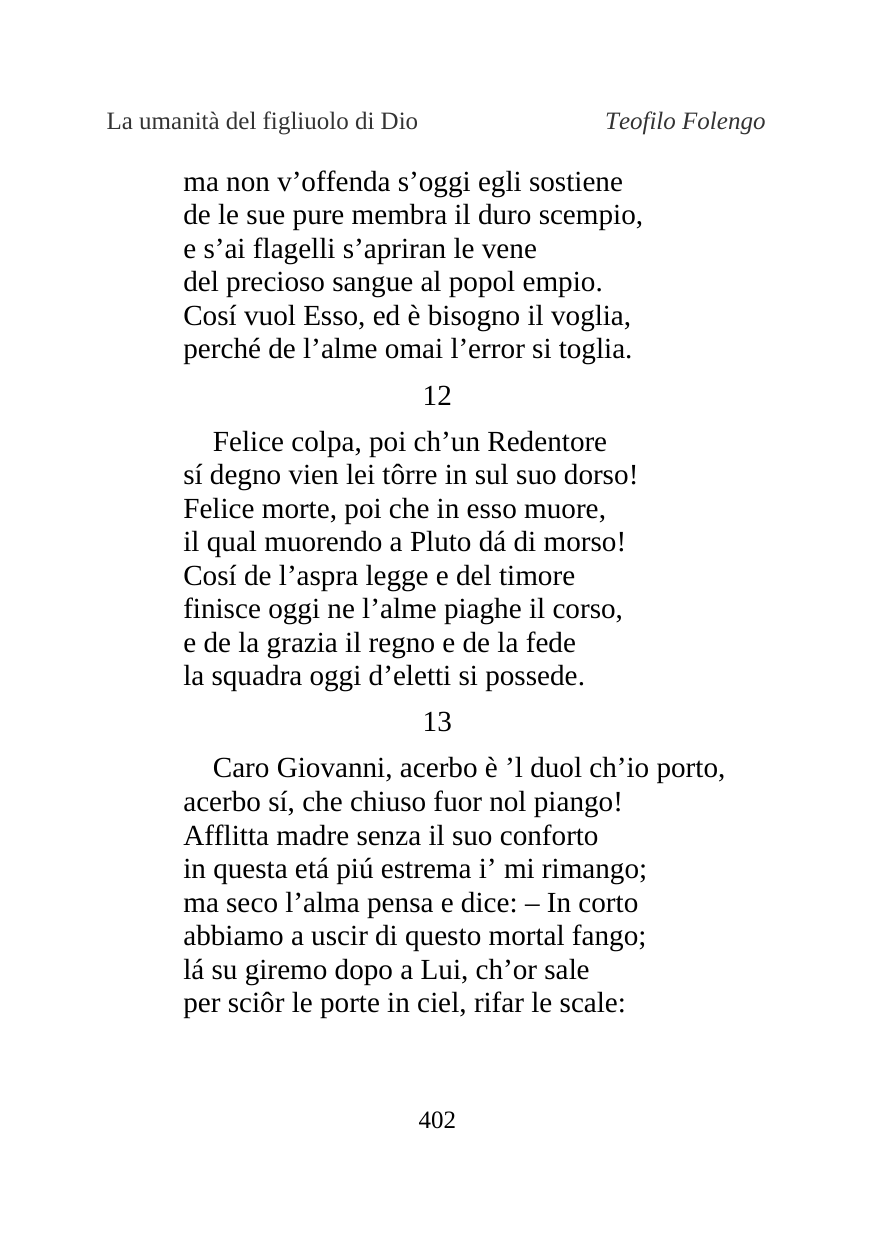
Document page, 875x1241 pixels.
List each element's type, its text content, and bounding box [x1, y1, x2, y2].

text 12 [106, 378, 768, 411]
text ma non v’offenda s’oggi egli sostiene de le sue pure membra il duro scempio, e s’ai flagelli s’apriran le vene del precioso sangue al popol empio. Cosí vuol Esso, ed è bisogno il voglia, perché de l’alme omai l’error si toglia. [183, 164, 768, 365]
text Caro Giovanni, acerbo è ’l duol ch’io porto, acerbo sí, che chiuso fuor nol piango! Afflitta madre senza il suo conforto in questa etá piú estrema i’ mi rimango; ma seco l’alma pensa e dice: – In corto abbiamo a uscir di questo mortal fango; lá su giremo dopo a Lui, ch’or sale per sciôr le porte in ciel, rifar le scale: [183, 751, 768, 1019]
text 13 [106, 704, 768, 738]
text Felice colpa, poi ch’un Redentore sí degno vien lei tôrre in sul suo dorso! Felice morte, poi che in esso muore, il qual muorendo a Pluto dá di morso! Cosí de l’aspra legge e del timore finisce oggi ne l’alme piaghe il corso, e de la grazia il regno e de la fede la squadra oggi d’eletti si possede. [183, 424, 768, 692]
